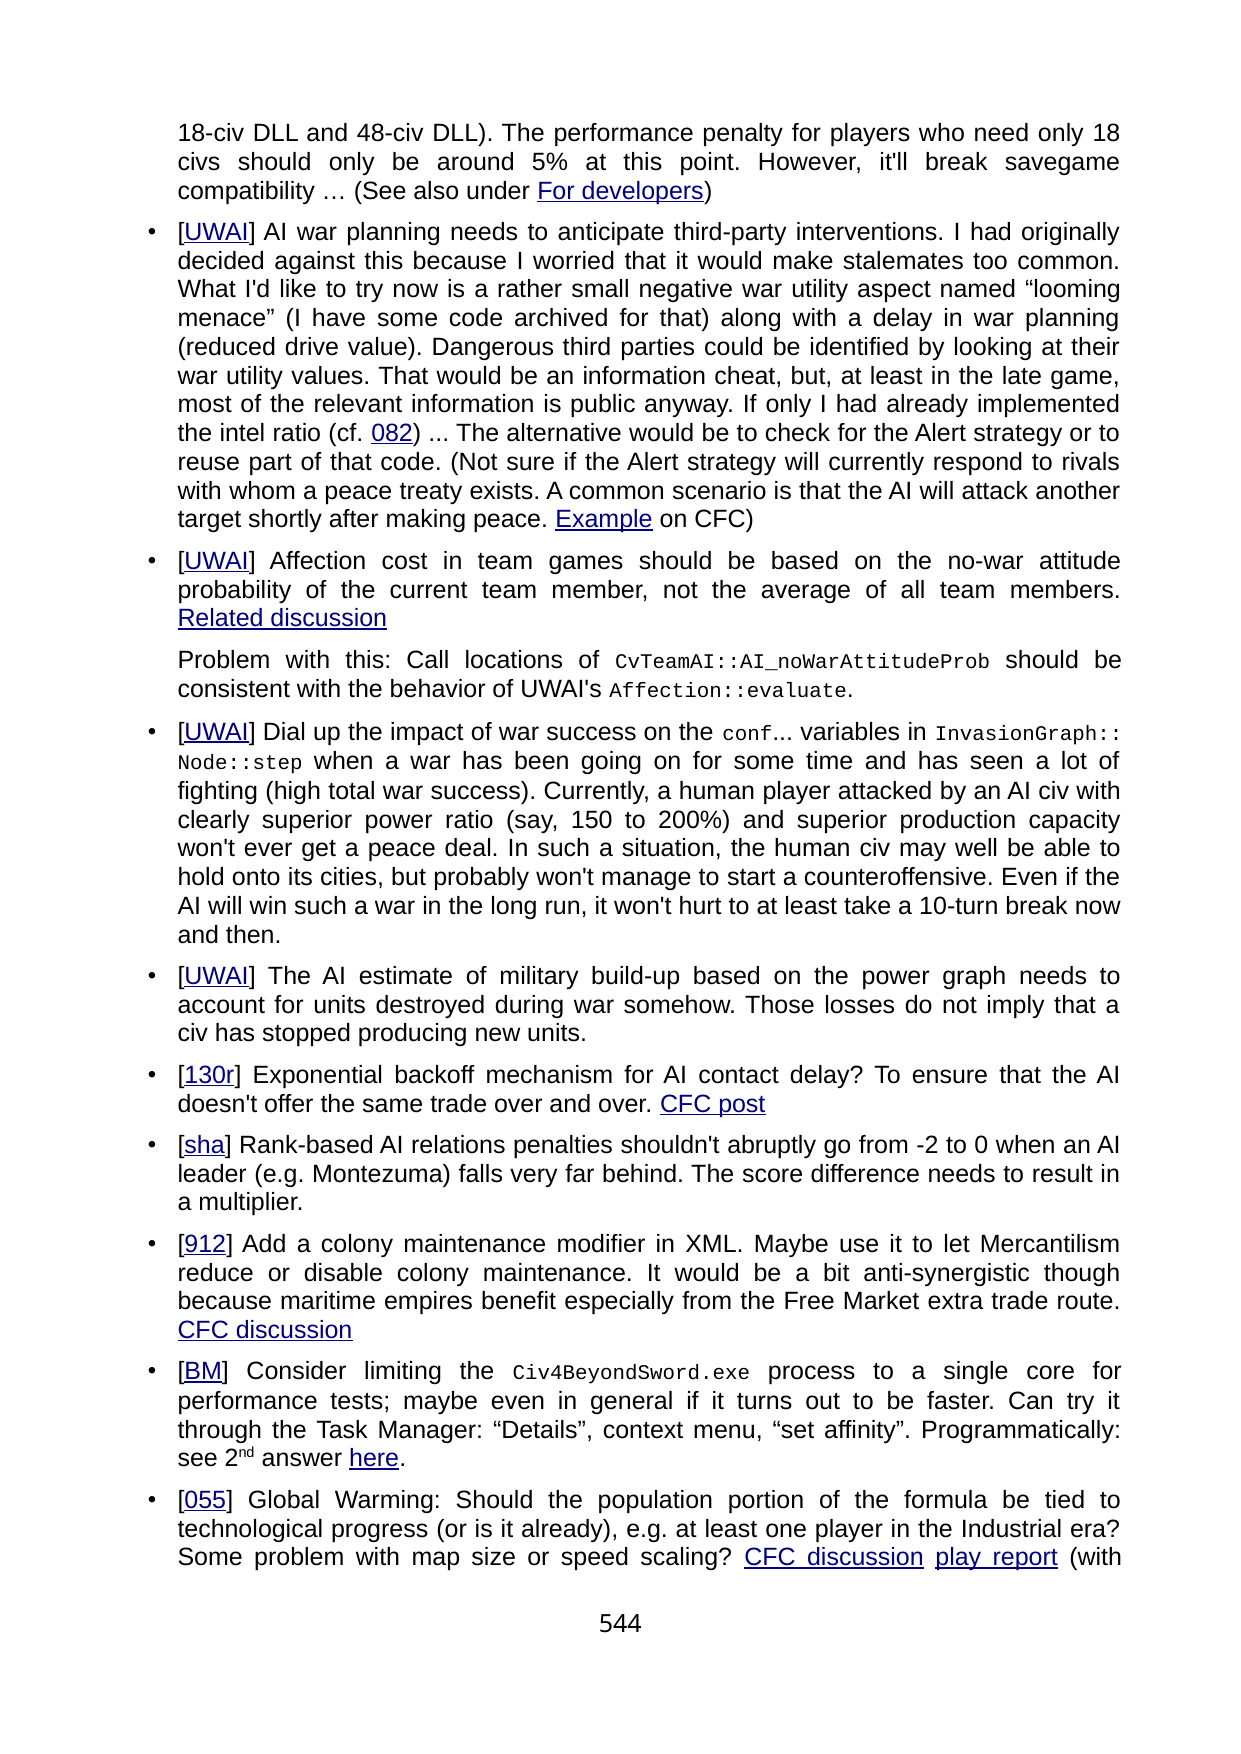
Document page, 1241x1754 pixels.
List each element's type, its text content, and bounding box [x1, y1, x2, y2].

list [UWAI] AI war planning needs to anticipate third-party interventions. I had originally decided against this because I worried that it would make stalemates too common. What I'd like to try now is a rather small negative war utility aspect named “looming menace” (I have some code archived for that) along with a delay in war planning (reduced drive value). Dangerous third parties could be identified by looking at their war utility values. That would be an information cheat, but, at least in the late game, most of the relevant information is public anyway. If only I had already implemented the intel ratio (cf. 082) ... The alternative would be to check for the Alert strategy or to reuse part of that code. (Not sure if the Alert strategy will currently respond to rivals with whom a peace treaty exists. A common scenario is that the AI will attack another target shortly after making peace. Example on CFC) [148, 217, 1122, 533]
list [UWAI] Affection cost in team games should be based on the no-war attitude probability of the current team member, not the average of all team members. Related discussion [148, 546, 1122, 632]
list [UWAI] Dial up the impact of war success on the conf... variables in InvasionGraph:: Node::step when a war has been going on for some time and has seen a lot of fighting (high total war success). Currently, a human player attacked by an AI civ with clearly superior power ratio (say, 150 to 200%) and superior production capacity won't ever get a peace deal. In such a situation, the human civ may well be able to hold onto its cities, but probably won't manage to start a counteroffensive. Even if the AI will win such a war in the long run, it won't hurt to at least take a 10-turn break now and then. [148, 716, 1122, 948]
list [130r] Exponential backoff mechanism for AI contact delay? To ensure that the AI doesn't offer the same trade over and over. CFC post [148, 1060, 1122, 1117]
list [BM] Consider limiting the Civ4BeyondSword.exe process to a single core for performance tests; maybe even in general if it turns out to be faster. Can try it through the Task Manager: “Details”, context menu, “set affinity”. Programmatically: see 2nd answer here. [148, 1356, 1122, 1472]
list [055] Global Warming: Should the population portion of the formula be tied to technological progress (or is it already), e.g. at least one player in the Industrial era? Some problem with map size or speed scaling? CFC discussion play report (with [148, 1485, 1122, 1571]
list [912] Add a colony maintenance modifier in XML. Maybe use it to let Mercantilism reduce or disable colony maintenance. It would be a bit anti-synergistic though because maritime empires benefit especially from the Free Market extra trade route. CFC discussion [148, 1229, 1122, 1344]
list [UWAI] The AI estimate of military build-up based on the power graph needs to account for units destroyed during war somehow. Those losses do not imply that a civ has stopped producing new units. [148, 961, 1122, 1047]
list [sha] Rank-based AI relations penalties shouldn't abruptly go from -2 to 0 when an AI leader (e.g. Montezuma) falls very far behind. The score difference needs to result in a multiplier. [148, 1130, 1122, 1216]
list Problem with this: Call locations of CvTeamAI::AI_noWarAttitudeProb should be consistent with the behavior of UWAI's Affection::evaluate. [148, 644, 1122, 704]
list 18-civ DLL and 48-civ DLL). The performance penalty for players who need only 18 civs should only be around 5% at this point. However, it'll break savegame compatibility … (See also under For developers) [148, 118, 1122, 204]
